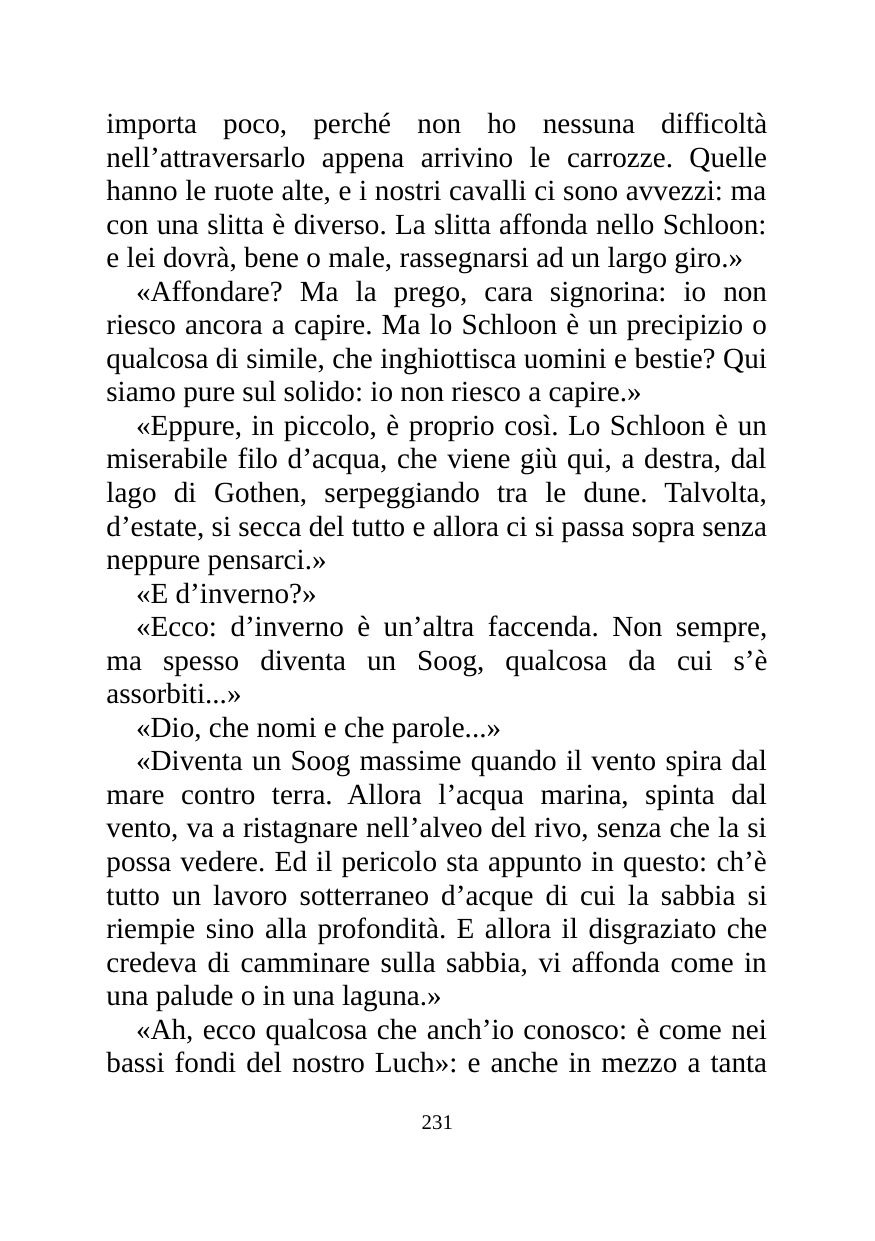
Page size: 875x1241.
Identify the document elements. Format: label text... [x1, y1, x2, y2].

text «Dio, che nomi e che parole...» [106, 710, 768, 743]
text importa poco, perché non ho nessuna difficoltà nell’attraversarlo appena arrivino le carrozze. Quelle hanno le ruote alte, e i nostri cavalli ci sono avvezzi: ma con una slitta è diverso. La slitta affonda nello Schloon: e lei dovrà, bene o male, rassegnarsi ad un largo giro.» [106, 106, 768, 274]
text «Ecco: d’inverno è un’altra faccenda. Non sempre, ma spesso diventa un Soog, qualcosa da cui s’è assorbiti...» [106, 609, 768, 710]
text «Diventa un Soog massime quando il vento spira dal mare contro terra. Allora l’acqua marina, spinta dal vento, va a ristagnare nell’alveo del rivo, senza che la si possa vedere. Ed il pericolo sta appunto in questo: ch’è tutto un lavoro sotterraneo d’acque di cui la sabbia si riempie sino alla profondità. E allora il disgraziato che credeva di camminare sulla sabbia, vi affonda come in una palude o in una laguna.» [106, 743, 768, 1012]
text «Eppure, in piccolo, è proprio così. Lo Schloon è un miserabile filo d’acqua, che viene giù qui, a destra, dal lago di Gothen, serpeggiando tra le dune. Talvolta, d’estate, si secca del tutto e allora ci si passa sopra senza neppure pensarci.» [106, 408, 768, 576]
text «Affondare? Ma la prego, cara signorina: io non riesco ancora a capire. Ma lo Schloon è un precipizio o qualcosa di simile, che inghiottisca uomini e bestie? Qui siamo pure sul solido: io non riesco a capire.» [106, 274, 768, 408]
text «E d’inverno?» [106, 576, 768, 609]
text «Ah, ecco qualcosa che anch’io conosco: è come nei bassi fondi del nostro Luch»: e anche in mezzo a tanta [106, 1012, 768, 1079]
